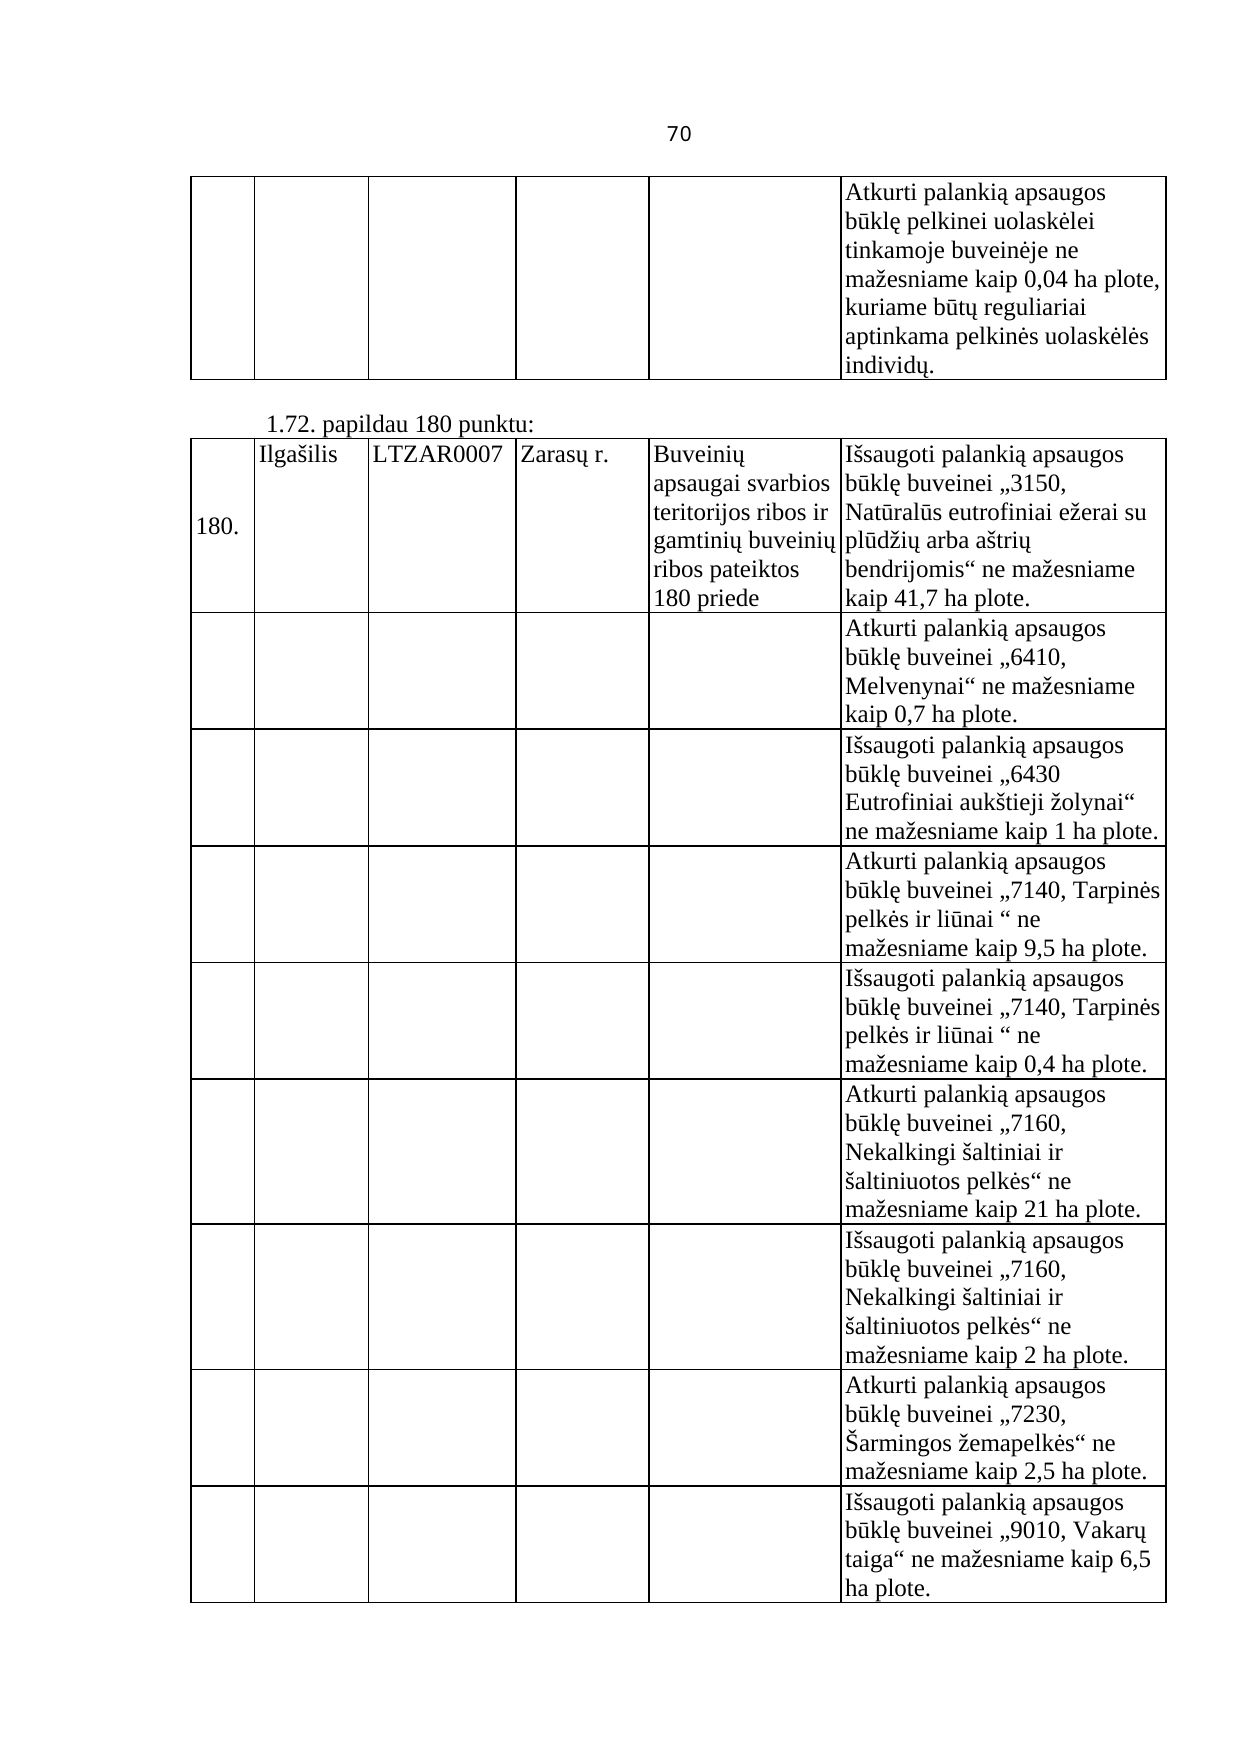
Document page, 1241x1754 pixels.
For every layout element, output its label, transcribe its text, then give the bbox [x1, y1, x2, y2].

table_cell [517, 963, 648, 1078]
table_cell [517, 177, 648, 379]
table_header LTZAR0007 [369, 439, 515, 612]
table_cell [369, 1487, 515, 1602]
table_cell [650, 1080, 840, 1223]
table_cell Atkurti palankią apsaugos būklę pelkinei uolaskėlei tinkamoje buveinėje ne mažesniame kaip 0,04 ha plote, kuriame būtų reguliariai aptinkama pelkinės uolaskėlės individų. [842, 177, 1165, 379]
table_cell [255, 613, 368, 728]
table_cell [255, 963, 368, 1078]
table_cell [192, 177, 254, 379]
table_cell [650, 730, 840, 845]
table_cell [192, 613, 254, 728]
table_cell [255, 1370, 368, 1485]
table_cell [369, 1370, 515, 1485]
table_cell [192, 1080, 254, 1223]
table_cell Atkurti palankią apsaugos būklę buveinei „7140, Tarpinės pelkės ir liūnai “ ne mažesniame kaip 9,5 ha plote. [842, 847, 1165, 961]
table_cell Išsaugoti palankią apsaugos būklę buveinei „7160, Nekalkingi šaltiniai ir šaltiniuotos pelkės“ ne mažesniame kaip 2 ha plote. [842, 1225, 1165, 1369]
table_cell [255, 847, 368, 961]
table_cell [369, 963, 515, 1078]
table_cell Atkurti palankią apsaugos būklę buveinei „7230, Šarmingos žemapelkės“ ne mažesniame kaip 2,5 ha plote. [842, 1370, 1165, 1485]
table_cell [650, 1370, 840, 1485]
table_cell [255, 1225, 368, 1369]
table_cell [517, 1080, 648, 1223]
table_cell [517, 1487, 648, 1602]
table_cell [650, 177, 840, 379]
table_cell [369, 1225, 515, 1369]
table_cell [517, 1370, 648, 1485]
table_cell [650, 963, 840, 1078]
table_cell [650, 1487, 840, 1602]
table_cell [517, 613, 648, 728]
table_cell [192, 847, 254, 961]
table_header 180. [192, 439, 254, 612]
table_cell [517, 847, 648, 961]
table_cell [369, 730, 515, 845]
table_cell Išsaugoti palankią apsaugos būklę buveinei „9010, Vakarų taiga“ ne mažesniame kaip 6,5 ha plote. [842, 1487, 1165, 1602]
table_header Išsaugoti palankią apsaugos būklę buveinei „3150, Natūralūs eutrofiniai ežerai su plūdžių arba aštrių bendrijomis“ ne mažesniame kaip 41,7 ha plote. [842, 439, 1165, 612]
table_cell Išsaugoti palankią apsaugos būklę buveinei „6430 Eutrofiniai aukštieji žolynai“ ne mažesniame kaip 1 ha plote. [842, 730, 1165, 845]
table_cell Išsaugoti palankią apsaugos būklę buveinei „7140, Tarpinės pelkės ir liūnai “ ne mažesniame kaip 0,4 ha plote. [842, 963, 1165, 1078]
table_cell [192, 963, 254, 1078]
table_cell [517, 1225, 648, 1369]
table_header Zarasų r. [517, 439, 648, 612]
table_cell [369, 177, 515, 379]
table_cell [192, 1370, 254, 1485]
table_header Ilgašilis [255, 439, 368, 612]
table_cell [369, 613, 515, 728]
table_header Buveinių apsaugai svarbios teritorijos ribos ir gamtinių buveinių ribos pateiktos 180 priede [650, 439, 840, 612]
table_cell [192, 730, 254, 845]
table_cell Atkurti palankią apsaugos būklę buveinei „6410, Melvenynai“ ne mažesniame kaip 0,7 ha plote. [842, 613, 1165, 728]
table_cell [255, 1080, 368, 1223]
table_cell [255, 177, 368, 379]
table_cell [517, 730, 648, 845]
table_cell [650, 613, 840, 728]
table_cell [255, 730, 368, 845]
table_cell Atkurti palankią apsaugos būklę buveinei „7160, Nekalkingi šaltiniai ir šaltiniuotos pelkės“ ne mažesniame kaip 21 ha plote. [842, 1080, 1165, 1223]
table_cell [192, 1487, 254, 1602]
table_cell [192, 1225, 254, 1369]
table_cell [369, 1080, 515, 1223]
text 1.72. papildau 180 punktu: [177, 409, 1181, 438]
table_cell [255, 1487, 368, 1602]
table_cell [650, 847, 840, 961]
table_cell [369, 847, 515, 961]
table_cell [650, 1225, 840, 1369]
